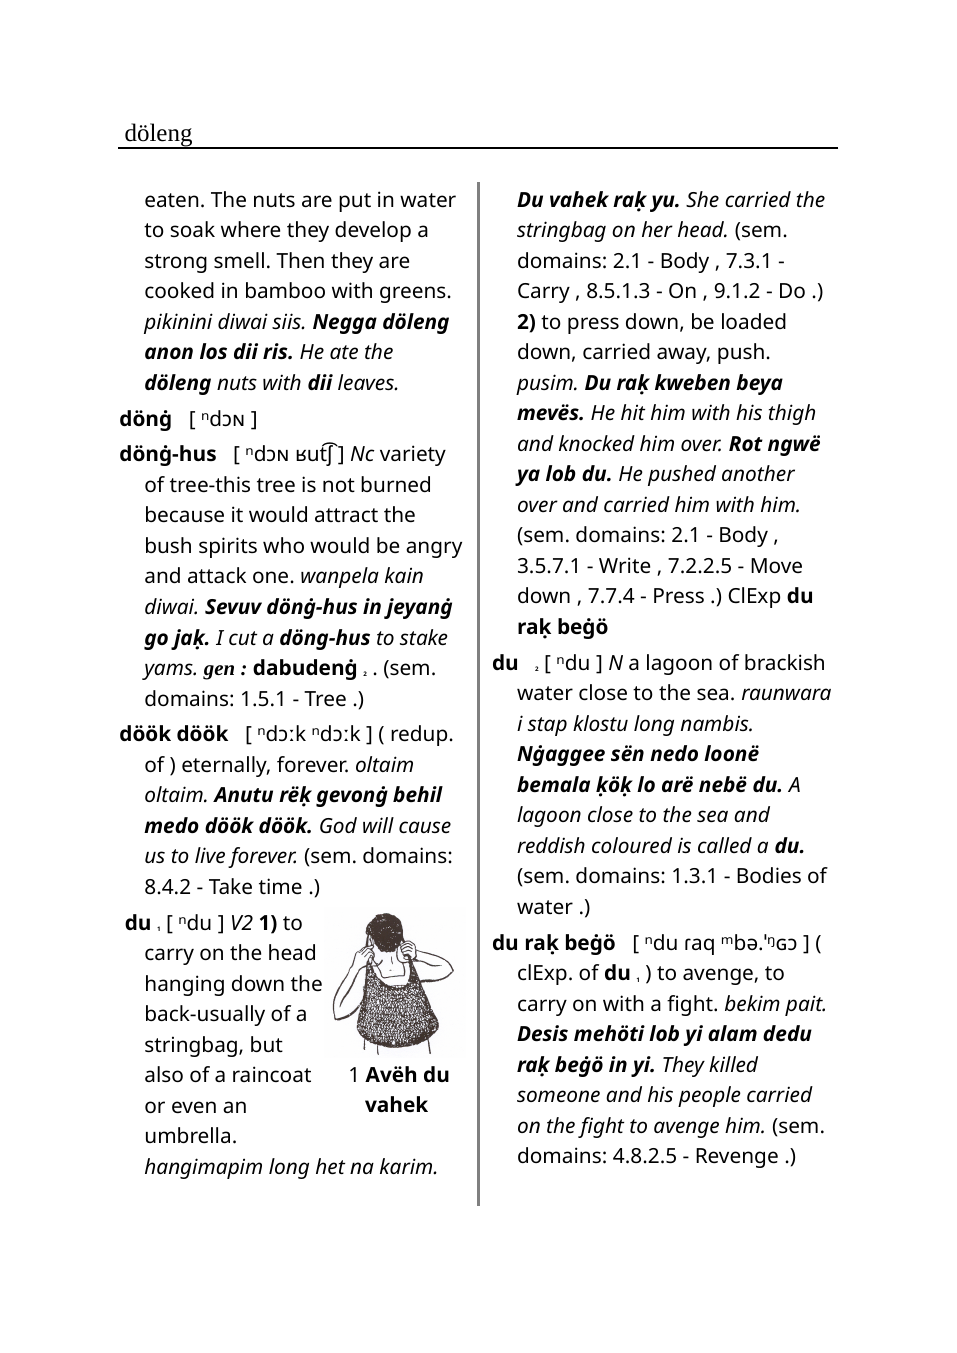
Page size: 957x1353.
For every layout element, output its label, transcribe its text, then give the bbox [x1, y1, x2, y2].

text dönġ [ ⁿdɔɴ ] [119, 401, 465, 436]
text döök döök [ ⁿdɔːk ⁿdɔːk ] ( redup. of ) eternally, forever. oltaim oltaim. Anutu rëḳ gevonġ behil medo döök döök. God will cause us to live forever. (sem. domains: 8.4.2 - Take time .) [119, 716, 465, 904]
text dönġ-hus [ ⁿdɔɴ ʁut͡ʃ ] Nc variety of tree-this tree is not burned because it would attract the bush spirits who would be angry and attack one. wanpela kain diwai. Sevuv dönġ-hus in jeyanġ go jaḳ. I cut a döng-hus to stake yams. gen : dabudenġ 2 . (sem. domains: 1.5.1 - Tree .) [119, 436, 465, 716]
text du 1 [ ⁿdu ] V2 1) to carry on the head hanging down the back-usually of a stringbag, but also of a raincoat or even an umbrella. hangimapim long het na karim. [119, 904, 465, 1184]
text 1 Avëh du vahek [333, 1058, 465, 1123]
text du 2 [ ⁿdu ] N a lagoon of brackish water close to the sea. raunwara i stap klostu long nambis. Nġaggee sën nedo loonë bemala ḳöḳ lo arë nebë du. A lagoon close to the sea and reddish coloured is called a du. (sem. domains: 1.3.1 - Bodies of water .) [492, 645, 837, 925]
text Du vahek raḳ yu. She carried the stringbag on her head. (sem. domains: 2.1 - Body , 7.3.1 - Carry , 8.5.1.3 - On , 9.1.2 - Do .) 2) to press down, be loaded down, carried away, push. pusim. Du raḳ kweben beya mevës. He hit him with his thigh and knocked him over. Rot ngwë ya lob du. He pushed another over and carried him with him. (sem. domains: 2.1 - Body , 3.5.7.1 - Write , 7.2.2.5 - Move down , 7.7.4 - Press .) ClExp du raḳ beġö [492, 183, 837, 645]
text du raḳ beġö [ ⁿdu ɾaq ᵐbə.ˈᵑɢɔ ] ( clExp. of du 1 ) to avenge, to carry on with a fight. bekim pait. Desis mehöti lob yi alam dedu raḳ beġö in yi. They killed someone and his people carried on the fight to avenge him. (sem. domains: 4.8.2.5 - Revenge .) [492, 925, 837, 1174]
picture [323, 907, 466, 1058]
text eaten. The nuts are put in water to soak where they develop a strong smell. Then they are cooked in bamboo with greens. pikinini diwai siis. Negga döleng anon los dii ris. He ate the döleng nuts with dii leaves. [119, 183, 465, 401]
